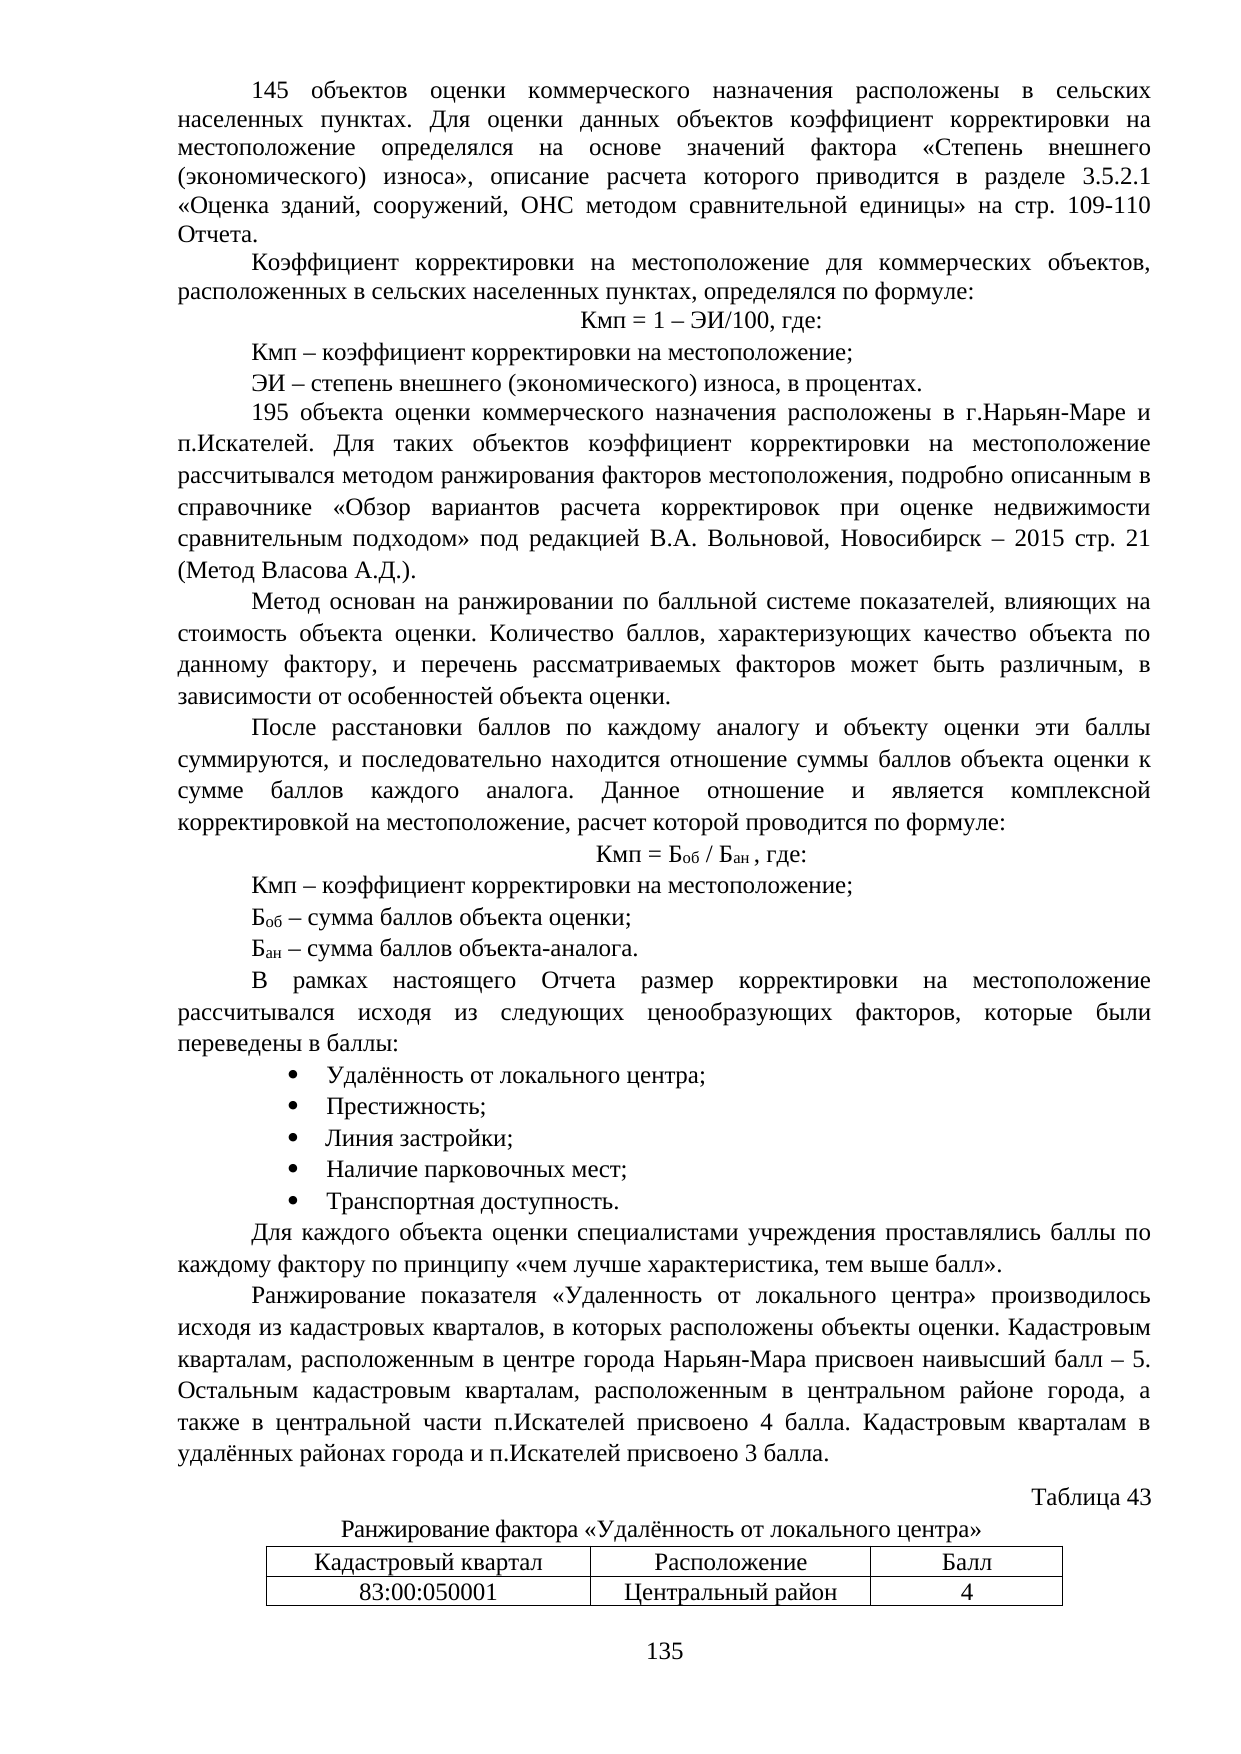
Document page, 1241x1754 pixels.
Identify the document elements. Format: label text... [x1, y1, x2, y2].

text Коэффициент корректировки на местоположение для коммерческих объектов, расположенных в сельских населенных пунктах, определялся по формуле: [177, 247, 1152, 305]
list Наличие парковочных мест; [288, 1154, 1152, 1183]
text Ранжирование показателя «Удаленность от локального центра» производилось исходя из кадастровых кварталов, в которых расположены объекты оценки. Кадастровым кварталам, расположенным в центре города Нарьян-Мара присвоен наивысший балл – 5. Остальным кадастровым кварталам, расположенным в центральном районе города, а также в центральной части п.Искателей присвоено 4 балла. Кадастровым кварталам в удалённых районах города и п.Искателей присвоено 3 балла. [177, 1281, 1152, 1467]
table_cell Центральный район [591, 1577, 870, 1605]
table_cell 4 [871, 1577, 1062, 1605]
list Линия застройки; [177, 1123, 1152, 1152]
text Бан – сумма баллов объекта-аналога. [177, 933, 1152, 962]
table_header Кадастровый квартал [267, 1547, 590, 1576]
list Транспортная доступность. [288, 1186, 1152, 1215]
text ЭИ – степень внешнего (экономического) износа, в процентах. [177, 368, 1152, 397]
text 145 объектов оценки коммерческого назначения расположены в сельских населенных пунктах. Для оценки данных объектов коэффициент корректировки на местоположение определялся на основе значений фактора «Степень внешнего (экономического) износа», описание расчета которого приводится в разделе 3.5.2.1 «Оценка зданий, сооружений, ОНС методом сравнительной единицы» на стр. 109-110 Отчета. [177, 75, 1152, 247]
text Кмп = Боб / Бан , где: [177, 839, 1152, 867]
text 195 объекта оценки коммерческого назначения расположены в г.Нарьян-Маре и п.Искателей. Для таких объектов коэффициент корректировки на местоположение рассчитывался методом ранжирования факторов местоположения, подробно описанным в справочнике «Обзор вариантов расчета корректировок при оценке недвижимости сравнительным подходом» под редакцией В.А. Вольновой, Новосибирск – 2015 стр. 21 (Метод Власова А.Д.). [177, 397, 1152, 583]
text После расстановки баллов по каждому аналогу и объекту оценки эти баллы суммируются, и последовательно находится отношение суммы баллов объекта оценки к сумме баллов каждого аналога. Данное отношение и является комплексной корректировкой на местоположение, расчет которой проводится по формуле: [177, 712, 1152, 836]
text Кмп = 1 – ЭИ/100, где: [177, 305, 1152, 334]
table_cell 83:00:050001 [267, 1577, 590, 1605]
text Кмп – коэффициент корректировки на местоположение; [177, 337, 1152, 365]
text В рамках настоящего Отчета размер корректировки на местоположение рассчитывался исходя из следующих ценообразующих факторов, которые были переведены в баллы: [177, 965, 1152, 1057]
text Кмп – коэффициент корректировки на местоположение; [177, 870, 1152, 899]
table_header Балл [871, 1547, 1062, 1576]
list Престижность; [288, 1091, 1152, 1120]
text Таблица 43 [177, 1482, 1152, 1511]
text Для каждого объекта оценки специалистами учреждения проставлялись баллы по каждому фактору по принципу «чем лучше характеристика, тем выше балл». [177, 1217, 1152, 1278]
text Ранжирование фактора «Удалённость от локального центра» [177, 1514, 1152, 1543]
text Боб – сумма баллов объекта оценки; [177, 902, 1152, 931]
list Удалённость от локального центра; [288, 1060, 1152, 1088]
table_header Расположение [591, 1547, 870, 1576]
text Метод основан на ранжировании по балльной системе показателей, влияющих на стоимость объекта оценки. Количество баллов, характеризующих качество объекта по данному фактору, и перечень рассматриваемых факторов может быть различным, в зависимости от особенностей объекта оценки. [177, 586, 1152, 710]
